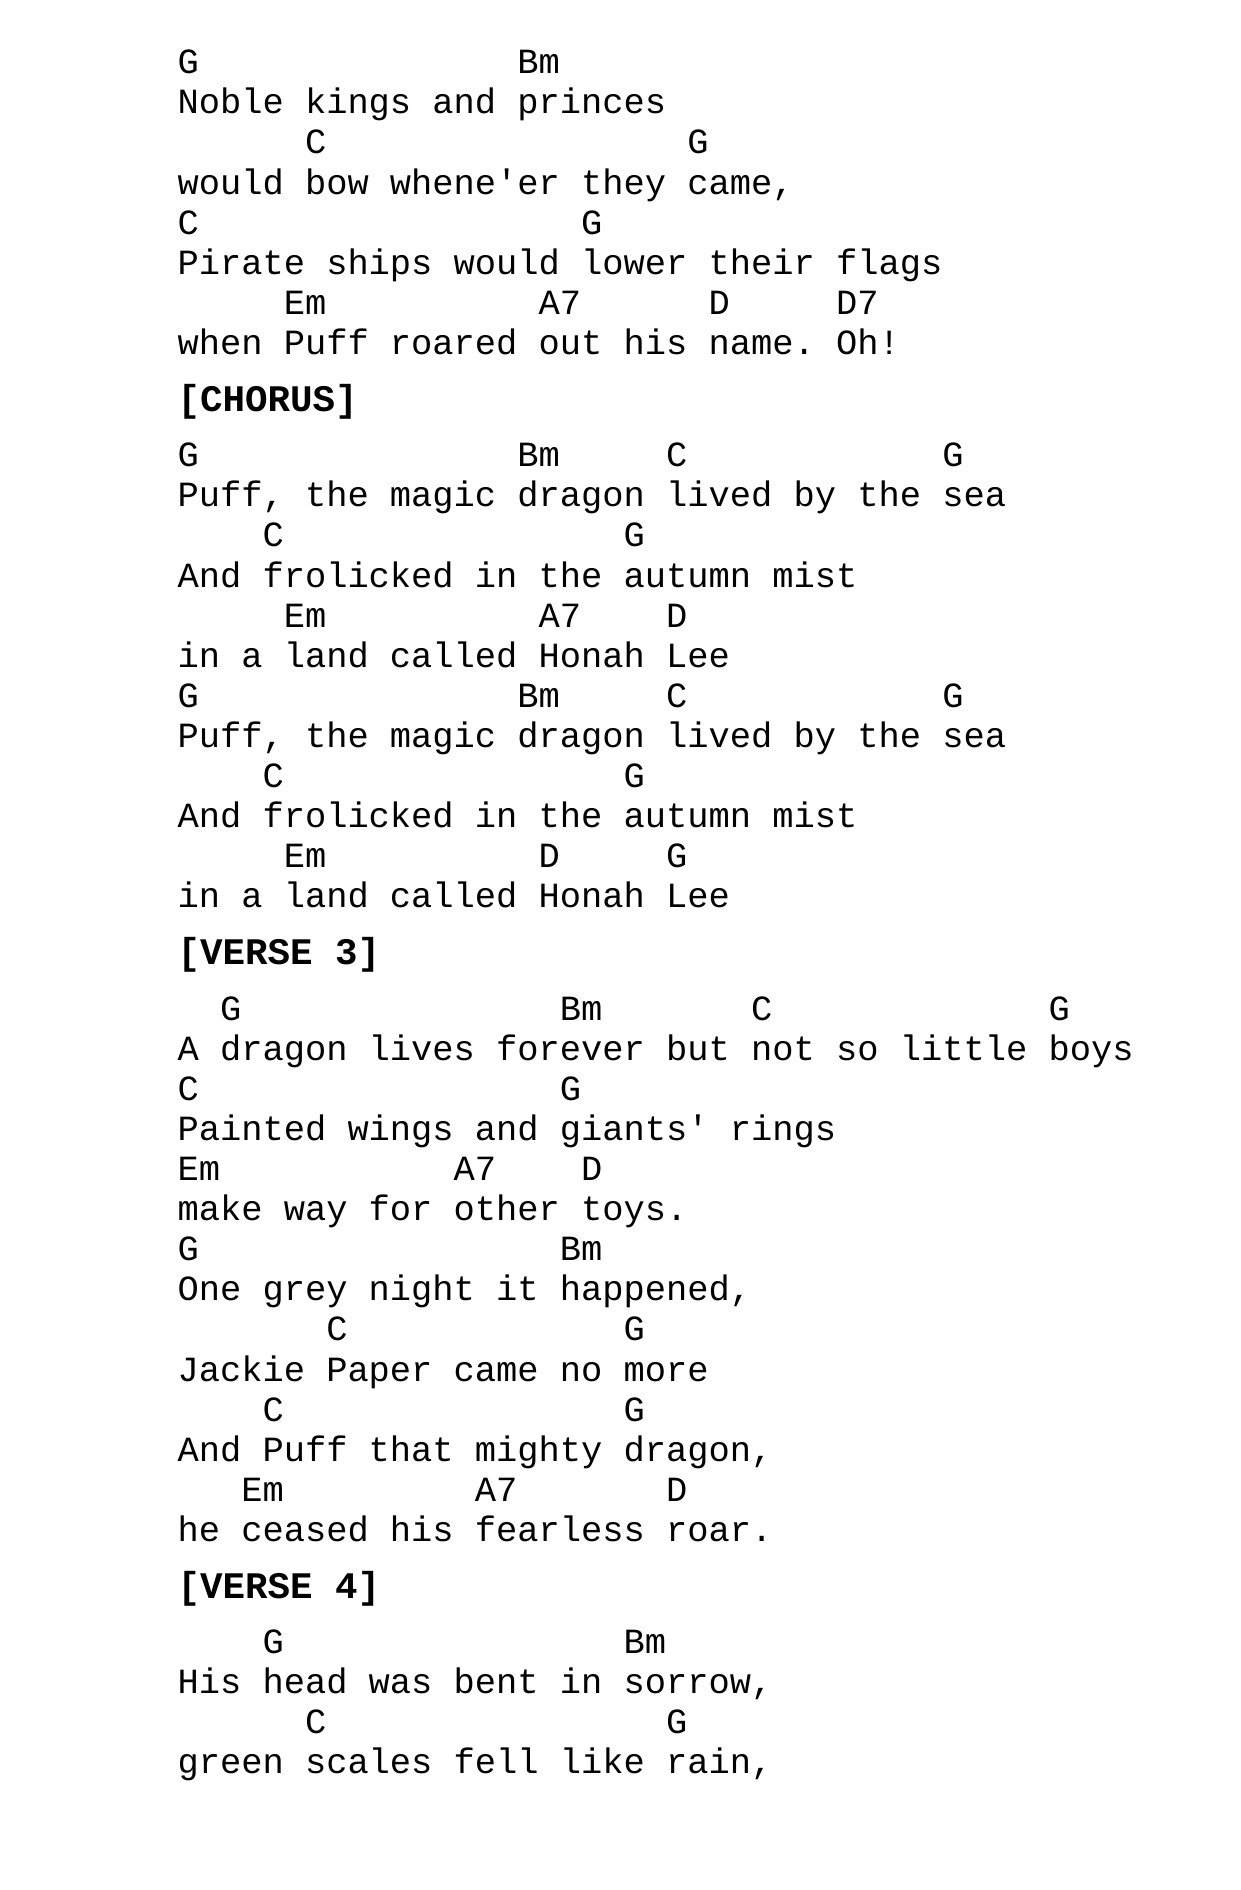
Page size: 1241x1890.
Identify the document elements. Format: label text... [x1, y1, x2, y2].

text One grey night it happened, [177, 1271, 1196, 1311]
text C G [177, 1071, 1196, 1111]
subtitle [CHORUS] [177, 380, 1196, 422]
text A dragon lives forever but not so little boys [177, 1031, 1196, 1071]
text C G [177, 1311, 1196, 1351]
text G Bm C G [177, 437, 1196, 477]
text Jackie Paper came no more [177, 1351, 1196, 1392]
text C G [177, 205, 1196, 245]
text C G [177, 758, 1196, 798]
text Painted wings and giants' rings [177, 1111, 1196, 1151]
text Em A7 D [177, 1472, 1196, 1512]
text G Bm C G [177, 678, 1196, 718]
text Puff, the magic dragon lived by the sea [177, 718, 1196, 758]
text Em A7 D D7 [177, 285, 1196, 325]
text green scales fell like rain, [177, 1744, 1196, 1784]
text G Bm [177, 44, 1196, 84]
text Puff, the magic dragon lived by the sea [177, 477, 1196, 517]
text in a land called Honah Lee [177, 878, 1196, 918]
text make way for other toys. [177, 1191, 1196, 1231]
text C G [177, 1704, 1196, 1744]
text His head was bent in sorrow, [177, 1664, 1196, 1704]
text Em A7 D [177, 1151, 1196, 1191]
text Noble kings and princes [177, 84, 1196, 124]
text C G [177, 1392, 1196, 1432]
text Em D G [177, 838, 1196, 878]
text C G [177, 517, 1196, 557]
text And frolicked in the autumn mist [177, 557, 1196, 598]
text G Bm [177, 1231, 1196, 1271]
subtitle [VERSE 3] [177, 933, 1196, 976]
subtitle [VERSE 4] [177, 1567, 1196, 1609]
text And frolicked in the autumn mist [177, 798, 1196, 838]
text G Bm C G [177, 991, 1196, 1031]
text G Bm [177, 1624, 1196, 1664]
text Em A7 D [177, 598, 1196, 638]
text in a land called Honah Lee [177, 638, 1196, 678]
text he ceased his fearless roar. [177, 1512, 1196, 1552]
text And Puff that mighty dragon, [177, 1432, 1196, 1472]
text C G [177, 124, 1196, 164]
text Pirate ships would lower their flags [177, 245, 1196, 285]
text when Puff roared out his name. Oh! [177, 325, 1196, 365]
text would bow whene'er they came, [177, 164, 1196, 205]
